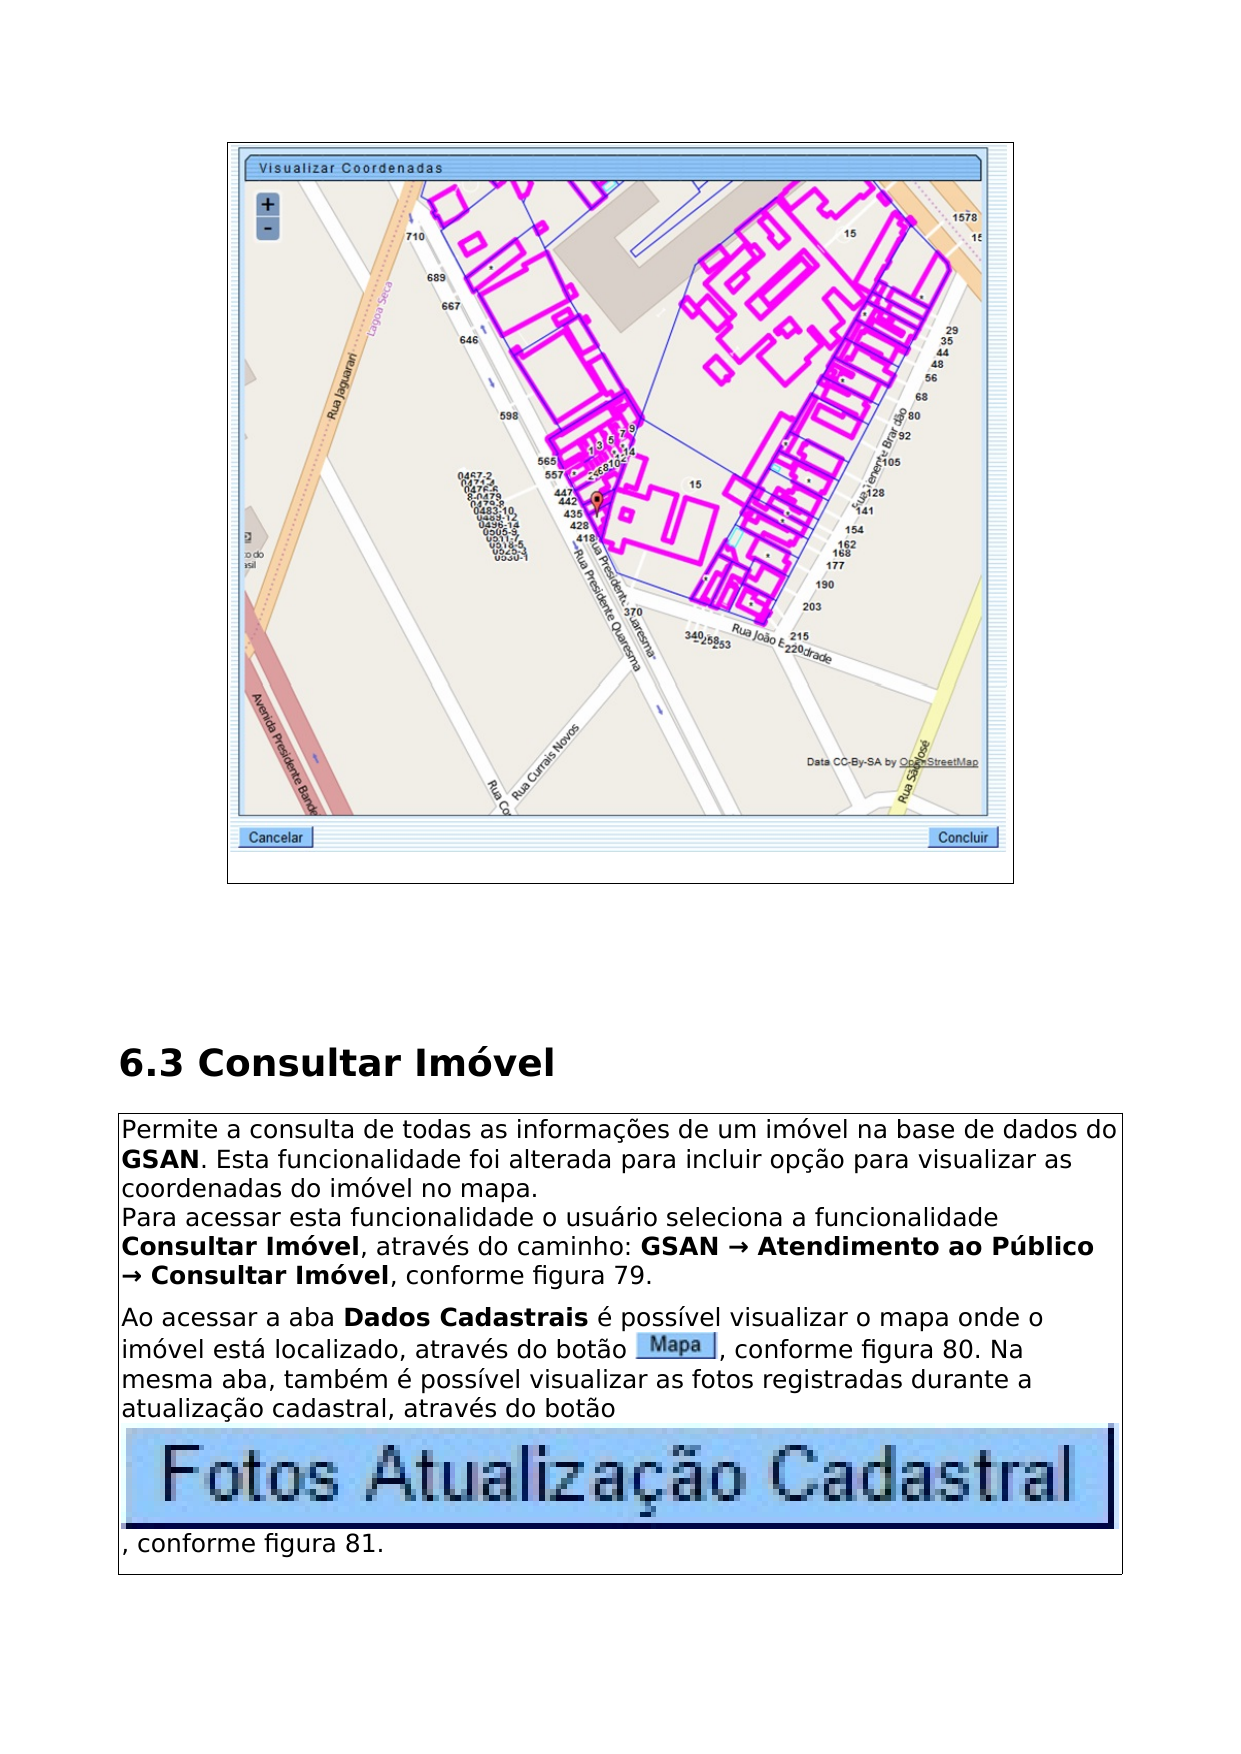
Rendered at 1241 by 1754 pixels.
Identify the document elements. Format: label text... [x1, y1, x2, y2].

subtitle 6.3 Consultar Imóvel [118, 1042, 1122, 1085]
picture [230, 144, 1010, 852]
table_header Permite a consulta de todas as informações de um imóvel na base de dados do GSAN. Esta funcionalidade foi alterada para incluir opção para visualizar as coordenadas do imóvel no mapa. Para acessar esta funcionalidade o usuário seleciona a funcionalidade Consultar Imóvel, através do caminho: GSAN → Atendimento ao Público → Consultar Imóvel, conforme figura 79. Ao acessar a aba Dados Cadastrais é possível visualizar o mapa onde o imóvel está localizado, através do botão , conforme figura 80. Na mesma aba, também é possível visualizar as fotos registradas durante a atualização cadastral, através do botão , conforme figura 81. [119, 1114, 1122, 1574]
table_header [228, 143, 1013, 883]
picture [635, 1332, 719, 1359]
picture [121, 1423, 1120, 1529]
